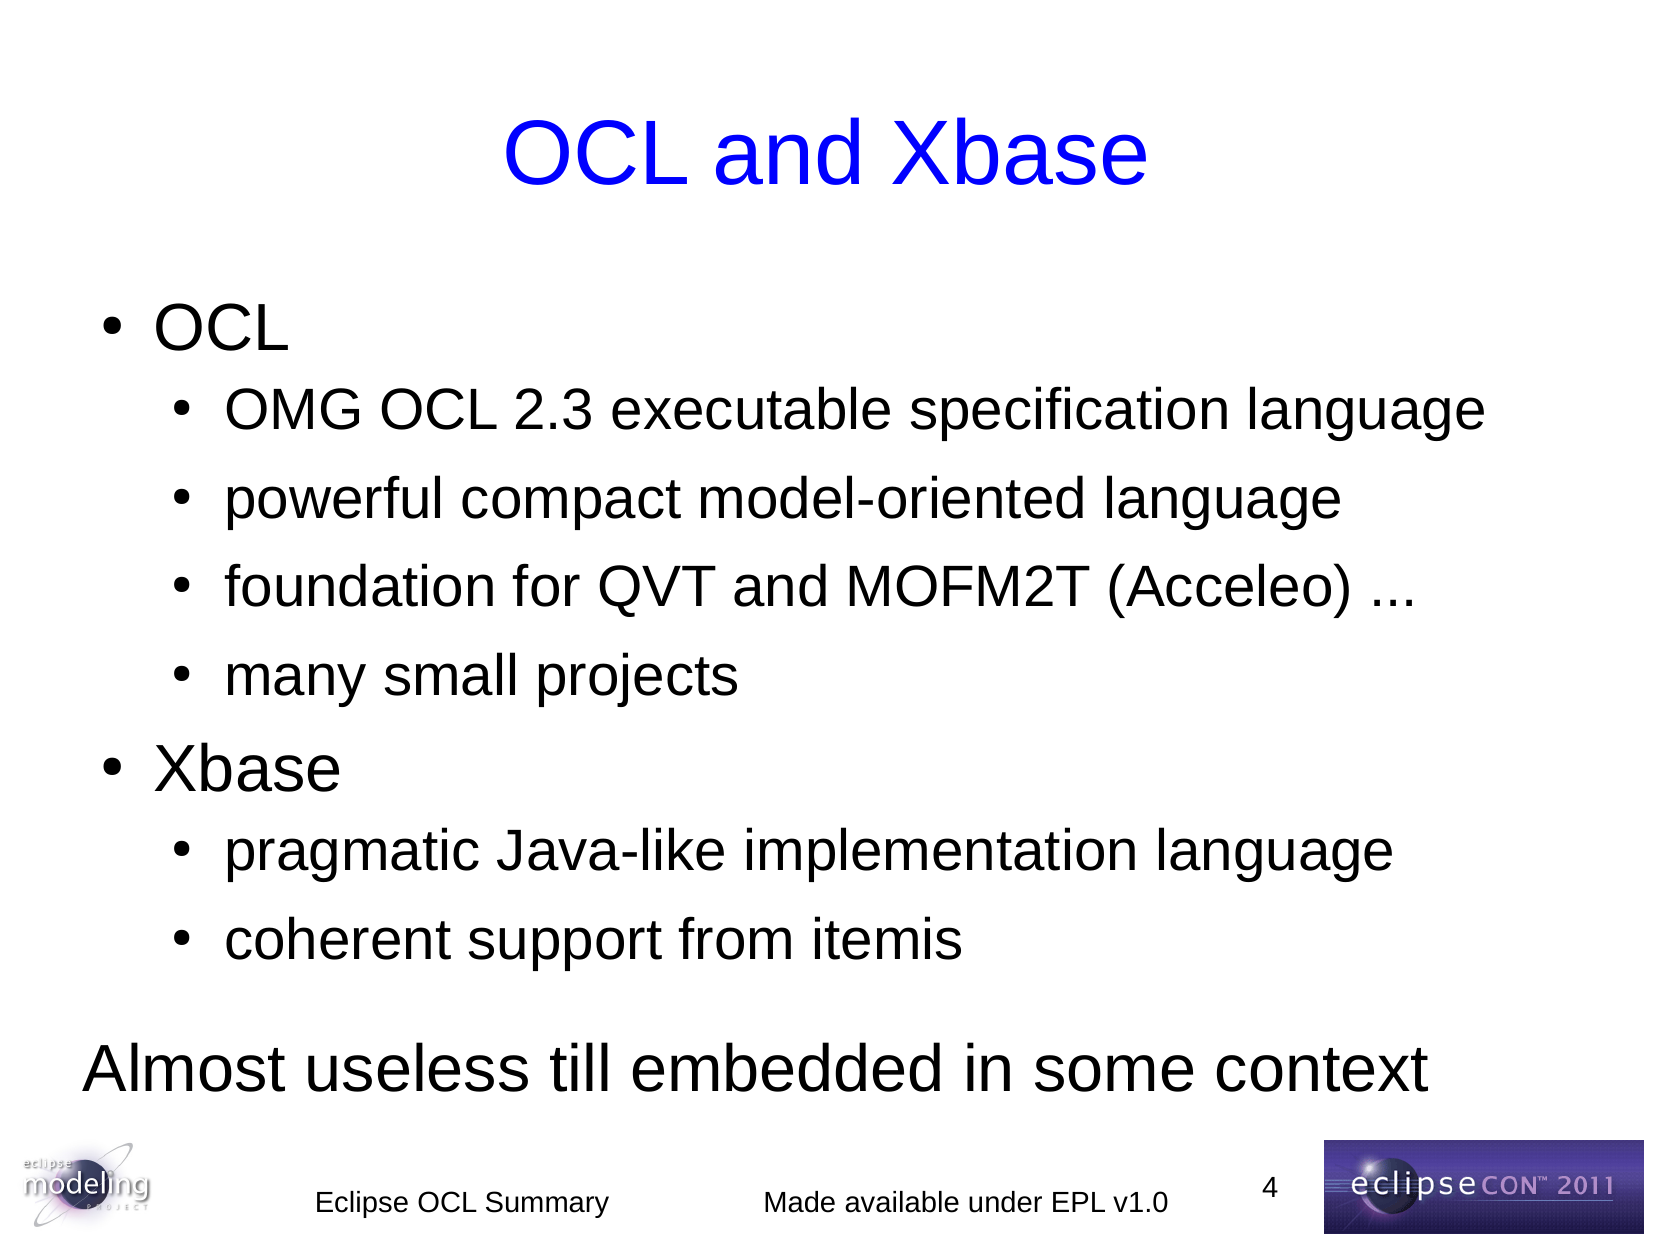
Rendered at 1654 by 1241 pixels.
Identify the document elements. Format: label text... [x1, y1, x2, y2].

picture [9, 1136, 156, 1235]
list OCL OMG OCL 2.3 executable specification language powerful compact model-oriented language foundation for QVT and MOFM2T (Acceleo) ... many small projects Xbase pragmatic Java-like implementation language coherent support from itemis Almost useless till embedded in some context [82, 290, 1571, 1105]
picture [1324, 1140, 1644, 1234]
title OCL and Xbase [82, 56, 1571, 250]
